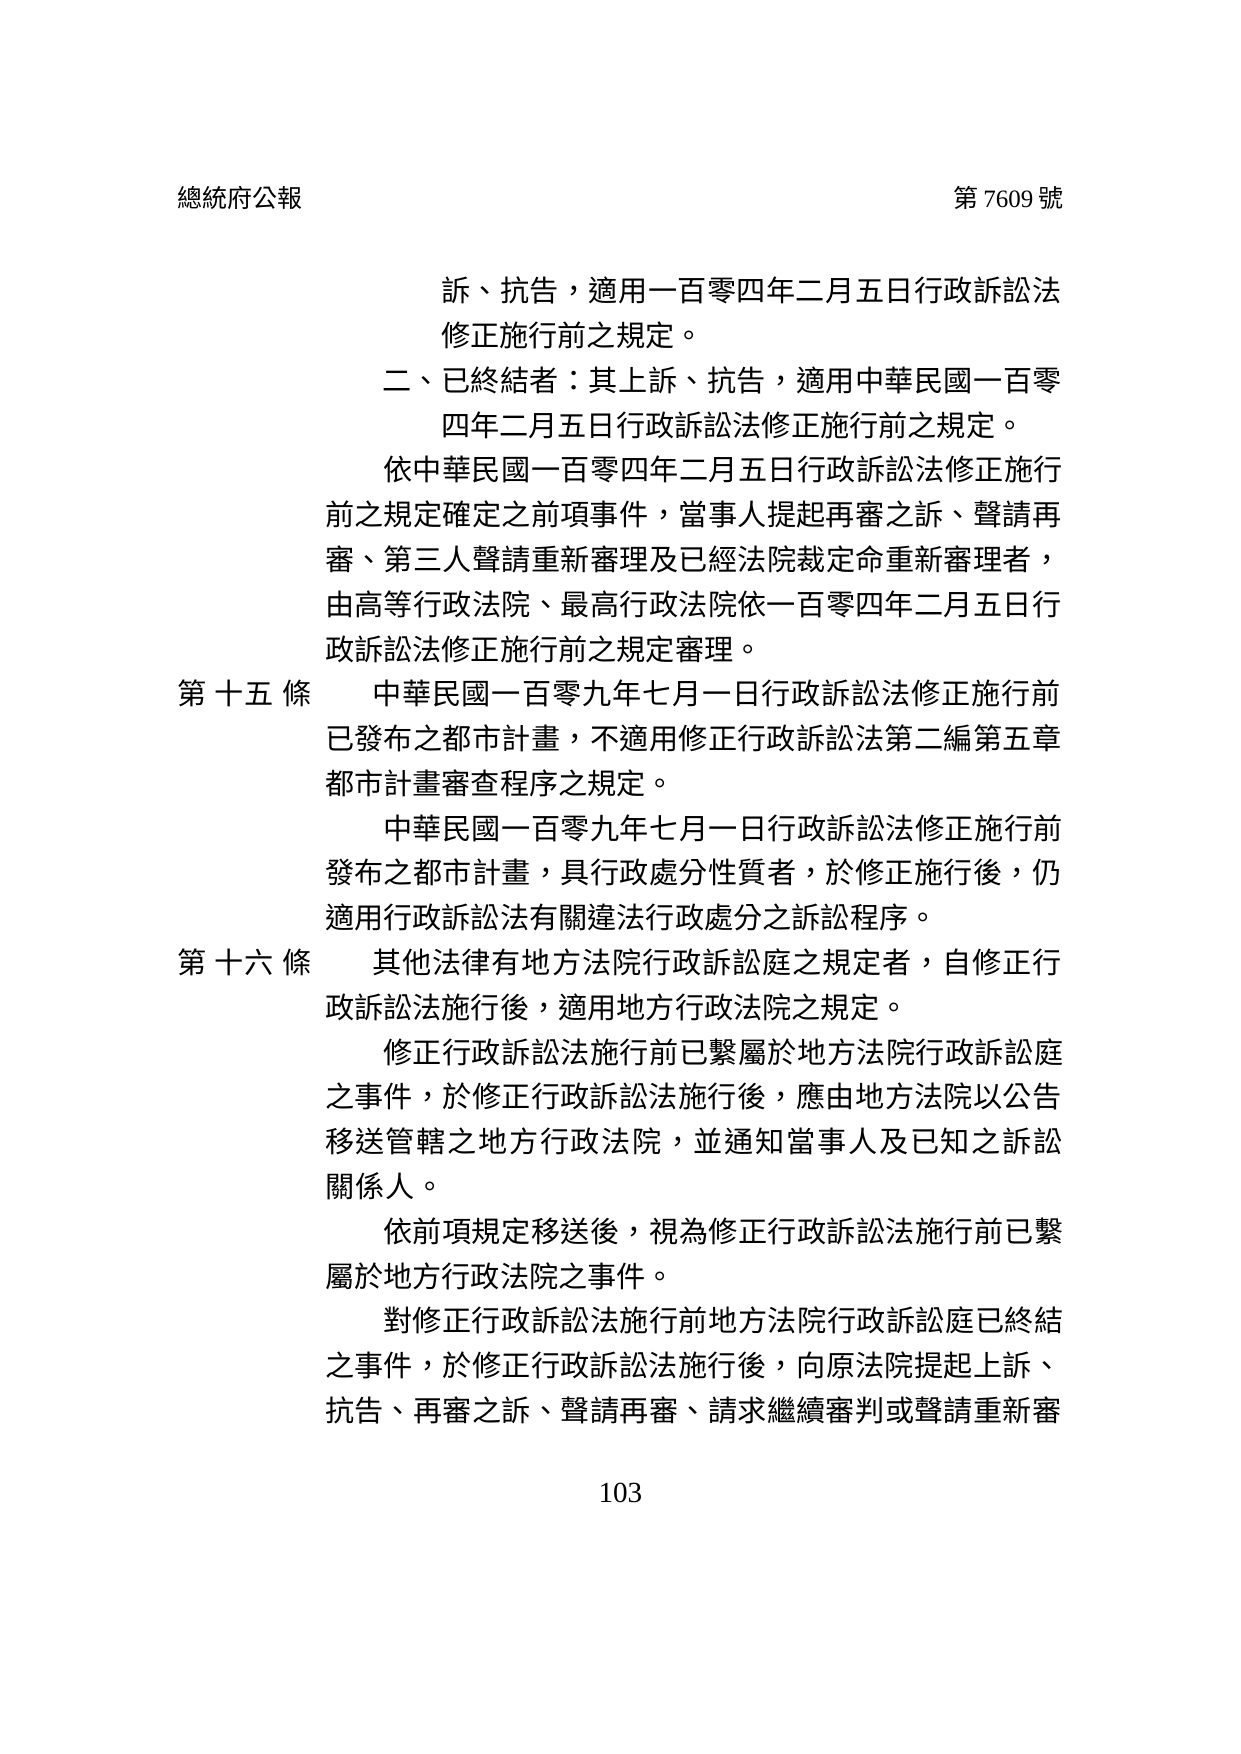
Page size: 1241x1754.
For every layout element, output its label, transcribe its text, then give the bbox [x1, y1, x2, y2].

text 依中華民國一百零四年二月五日行政訴訟法修正施行前之規定確定之前項事件，當事人提起再審之訴、聲請再審、第三人聲請重新審理及已經法院裁定命重新審理者，由高等行政法院、最高行政法院依一百零四年二月五日行政訴訟法修正施行前之規定審理。 [325, 445, 1063, 669]
text 修正行政訴訟法施行前已繫屬於地方法院行政訴訟庭之事件，於修正行政訴訟法施行後，應由地方法院以公告移送管轄之地方行政法院，並通知當事人及已知之訴訟關係人。 [325, 1027, 1063, 1206]
text 第 十五 條 中華民國一百零九年七月一日行政訴訟法修正施行前已發布之都市計畫，不適用修正行政訴訟法第二編第五章都市計畫審查程序之規定。 [177, 669, 1063, 803]
text 訴、抗告，適用一百零四年二月五日行政訴訟法修正施行前之規定。 [382, 266, 1063, 355]
text 對修正行政訴訟法施行前地方法院行政訴訟庭已終結之事件，於修正行政訴訟法施行後，向原法院提起上訴、抗告、再審之訴、聲請再審、請求繼續審判或聲請重新審 [325, 1296, 1063, 1430]
text 第 十六 條 其他法律有地方法院行政訴訟庭之規定者，自修正行政訴訟法施行後，適用地方行政法院之規定。 [177, 938, 1063, 1027]
text 二、 已終結者：其上訴、抗告，適用中華民國一百零四年二月五日行政訴訟法修正施行前之規定。 [382, 355, 1063, 445]
text 依前項規定移送後，視為修正行政訴訟法施行前已繫屬於地方行政法院之事件。 [325, 1206, 1063, 1296]
text 中華民國一百零九年七月一日行政訴訟法修正施行前發布之都市計畫，具行政處分性質者，於修正施行後，仍適用行政訴訟法有關違法行政處分之訴訟程序。 [325, 803, 1063, 938]
